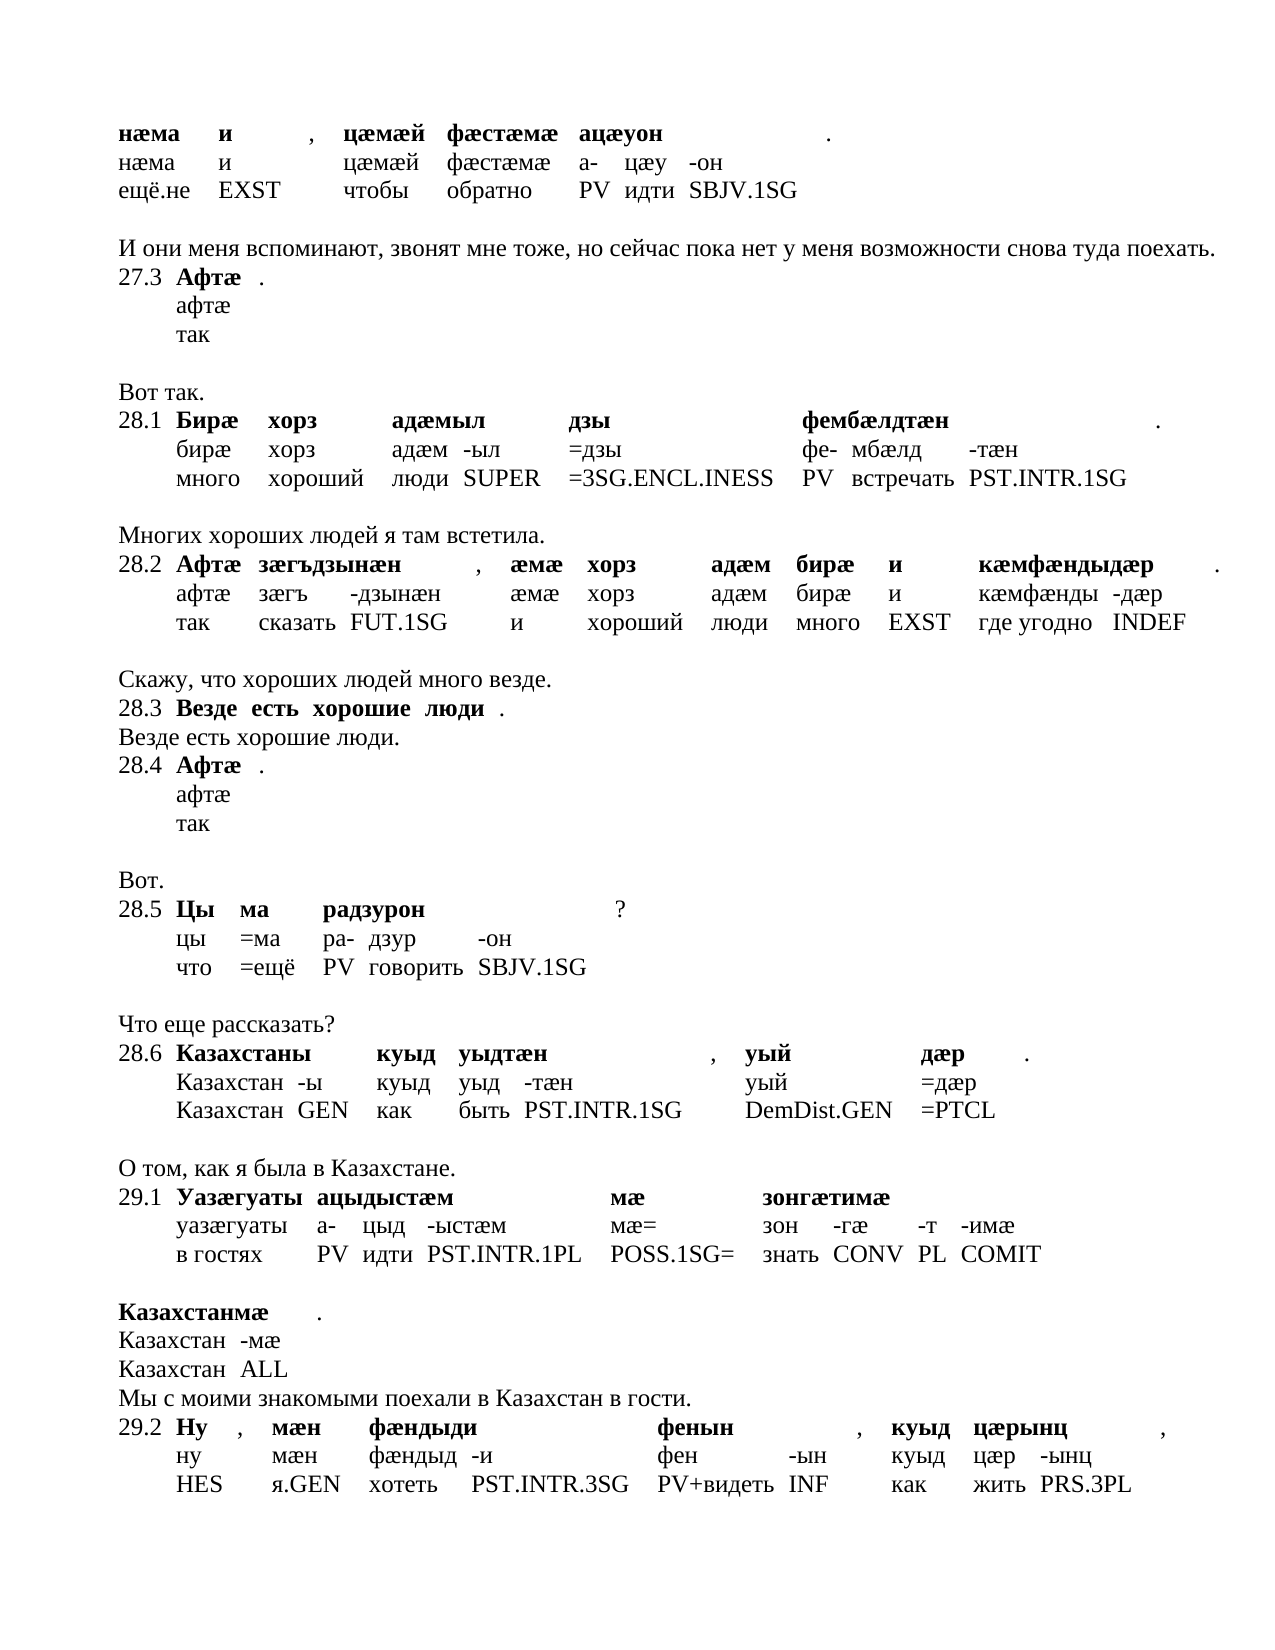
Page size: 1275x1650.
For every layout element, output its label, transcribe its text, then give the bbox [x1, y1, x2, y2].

text зæгъ [258, 578, 336, 607]
text и [218, 147, 281, 176]
text дæр [921, 1038, 1010, 1067]
text хорошие [313, 693, 411, 722]
text фенын [657, 1412, 843, 1441]
text цæр [973, 1441, 1026, 1469]
text , [710, 1038, 731, 1067]
text много [796, 607, 860, 636]
text . [825, 118, 846, 147]
text =ещё [239, 952, 295, 981]
text . [258, 262, 279, 291]
text уыд [458, 1067, 510, 1096]
text -ыстæм [427, 1211, 582, 1239]
text Что еще рассказать? [118, 1009, 1249, 1038]
text ещё.не [118, 176, 190, 204]
text -имæ [961, 1211, 1041, 1239]
text и [510, 607, 559, 636]
text æмæ [510, 578, 559, 607]
text встречать [851, 463, 955, 492]
text PST.INTR.3SG [471, 1469, 629, 1498]
text 29.2 [118, 1412, 162, 1441]
text INF [788, 1469, 829, 1498]
text 27.3 [118, 262, 162, 291]
text PV+видеть [657, 1469, 774, 1498]
text цæрынц [973, 1412, 1146, 1441]
text Афтæ [176, 549, 244, 578]
text =PTCL [921, 1096, 996, 1124]
text Афтæ [176, 262, 244, 291]
text PL [918, 1239, 947, 1268]
text ацæуон [578, 118, 812, 147]
text PST.INTR.1PL [427, 1239, 582, 1268]
text Везде [176, 693, 237, 722]
text . [258, 751, 279, 779]
text радзурон [323, 894, 601, 923]
text уый [745, 1038, 907, 1067]
text нæма [118, 118, 204, 147]
text мæн [272, 1441, 341, 1469]
text Мы с моими знакомыми поехали в Казахстан в гости. [118, 1383, 1249, 1412]
text -гæ [833, 1211, 904, 1239]
text идти [624, 176, 675, 204]
text афтæ [176, 779, 231, 808]
text . [1214, 549, 1235, 578]
text цыд [362, 1211, 413, 1239]
text ну [176, 1441, 202, 1469]
text Казахстаны [176, 1038, 363, 1067]
text мæ [610, 1182, 749, 1211]
text бирæ [796, 549, 874, 578]
text что [176, 952, 212, 981]
text Казахстан [176, 1096, 283, 1124]
text цæу [624, 147, 675, 176]
text так [176, 808, 231, 837]
text хорз [587, 578, 683, 607]
text сказать [258, 607, 336, 636]
text уазæгуаты [176, 1211, 288, 1239]
text Казахстан [118, 1354, 226, 1383]
text Казахстан [176, 1067, 283, 1096]
text COMIT [961, 1239, 1041, 1268]
text куыд [891, 1412, 959, 1441]
text ацыдыстæм [317, 1182, 596, 1211]
text О том, как я была в Казахстане. [118, 1153, 1249, 1182]
text бирæ [176, 434, 240, 463]
text PST.INTR.1SG [969, 463, 1127, 492]
text кæмфæндыдæр [978, 549, 1200, 578]
text CONV [833, 1239, 904, 1268]
text FUT.1SG [350, 607, 448, 636]
text SBJV.1SG [478, 952, 587, 981]
text HES [176, 1469, 223, 1498]
text знать [762, 1239, 819, 1268]
text POSS.1SG= [610, 1239, 735, 1268]
text -т [918, 1211, 947, 1239]
text и [218, 118, 294, 147]
text 29.1 [118, 1182, 162, 1211]
text -дзынæн [350, 578, 448, 607]
text так [176, 607, 231, 636]
text И они меня вспоминают, звонят мне тоже, но сейчас пока нет у меня возможности снова туда поехать. [118, 233, 1249, 262]
text фембæлдтæн [802, 406, 1141, 434]
text как [891, 1469, 945, 1498]
text INDEF [1112, 607, 1186, 636]
text PV [317, 1239, 349, 1268]
text , [1160, 1412, 1181, 1441]
text жить [973, 1469, 1026, 1498]
text мæ= [610, 1211, 735, 1239]
text =дæр [921, 1067, 996, 1096]
text . [1155, 406, 1176, 434]
text цы [176, 923, 212, 952]
text фен [657, 1441, 774, 1469]
text хороший [268, 463, 364, 492]
text афтæ [176, 291, 231, 319]
text EXST [218, 176, 281, 204]
text кæмфæнды [978, 578, 1099, 607]
text æмæ [510, 549, 573, 578]
text 28.2 [118, 549, 162, 578]
text хорз [268, 406, 378, 434]
text бирæ [796, 578, 860, 607]
text адæм [711, 578, 768, 607]
text ALL [240, 1354, 288, 1383]
text Афтæ [176, 751, 244, 779]
text я.GEN [272, 1469, 341, 1498]
text зонгæтимæ [762, 1182, 1055, 1211]
text мæн [272, 1412, 355, 1441]
text -мæ [240, 1326, 288, 1354]
text -ын [788, 1441, 829, 1469]
text люди [711, 607, 768, 636]
text -тæн [969, 434, 1127, 463]
text Бирæ [176, 406, 254, 434]
text а- [578, 147, 611, 176]
text , [475, 549, 496, 578]
text , [308, 118, 329, 147]
text PV [802, 463, 838, 492]
text 28.6 [118, 1038, 162, 1067]
text нæма [118, 147, 190, 176]
text PRS.3PL [1040, 1469, 1132, 1498]
text SUPER [463, 463, 541, 492]
text и [888, 578, 951, 607]
text много [176, 463, 240, 492]
text как [376, 1096, 431, 1124]
text 28.4 [118, 751, 162, 779]
text куыд [376, 1038, 444, 1067]
text 28.1 [118, 406, 162, 434]
text Скажу, что хороших людей много везде. [118, 664, 1249, 693]
text -он [478, 923, 587, 952]
text Уазæгуаты [176, 1182, 303, 1211]
text обратно [447, 176, 551, 204]
text Вот так. [118, 377, 1249, 406]
text цæмæй [343, 147, 419, 176]
text чтобы [343, 176, 419, 204]
text =3SG.ENCL.INESS [568, 463, 774, 492]
text хорз [587, 549, 697, 578]
text PST.INTR.1SG [524, 1096, 682, 1124]
text фæндыди [368, 1412, 643, 1441]
text . [1023, 1038, 1044, 1067]
text , [856, 1412, 877, 1441]
text ра- [323, 923, 355, 952]
text зæгъдзынæн [258, 549, 462, 578]
text мбæлд [851, 434, 955, 463]
text ? [614, 894, 636, 923]
text афтæ [176, 578, 231, 607]
text Ну [176, 1412, 223, 1441]
text SBJV.1SG [688, 176, 798, 204]
text хотеть [368, 1469, 457, 1498]
text дзы [568, 406, 788, 434]
text в гостях [176, 1239, 288, 1268]
text так [176, 319, 231, 348]
text -ыл [463, 434, 541, 463]
text люди [392, 463, 449, 492]
text -и [471, 1441, 629, 1469]
text есть [251, 693, 299, 722]
text -ы [297, 1067, 349, 1096]
text PV [578, 176, 611, 204]
text адæм [392, 434, 449, 463]
text фæстæмæ [447, 147, 551, 176]
text 28.3 [118, 693, 162, 722]
text Многих хороших людей я там встетила. [118, 521, 1249, 549]
text Вот. [118, 866, 1249, 894]
text PV [323, 952, 355, 981]
text а- [317, 1211, 349, 1239]
text -он [688, 147, 798, 176]
text -тæн [524, 1067, 682, 1096]
text =ма [239, 923, 295, 952]
text куыд [891, 1441, 945, 1469]
text GEN [297, 1096, 349, 1124]
text . [316, 1297, 337, 1326]
text Цы [176, 894, 226, 923]
text адæмыл [392, 406, 554, 434]
text ма [239, 894, 309, 923]
text фе- [802, 434, 838, 463]
text Казахстан [118, 1326, 226, 1354]
text хорз [268, 434, 364, 463]
text Везде есть хорошие люди. [118, 722, 1249, 751]
text фæндыд [368, 1441, 457, 1469]
text хороший [587, 607, 683, 636]
text уый [745, 1067, 893, 1096]
text Казахстанмæ [118, 1297, 302, 1326]
text дзур [368, 923, 464, 952]
text DemDist.GEN [745, 1096, 893, 1124]
text адæм [711, 549, 782, 578]
text =дзы [568, 434, 774, 463]
text и [888, 549, 964, 578]
text зон [762, 1211, 819, 1239]
text где угодно [978, 607, 1099, 636]
text . [499, 693, 520, 722]
text говорить [368, 952, 464, 981]
text , [237, 1412, 258, 1441]
text -дæр [1112, 578, 1186, 607]
text EXST [888, 607, 951, 636]
text -ынц [1040, 1441, 1132, 1469]
text люди [424, 693, 485, 722]
text уыдтæн [458, 1038, 696, 1067]
text 28.5 [118, 894, 162, 923]
text идти [362, 1239, 413, 1268]
text фæстæмæ [447, 118, 565, 147]
text быть [458, 1096, 510, 1124]
text цæмæй [343, 118, 433, 147]
text куыд [376, 1067, 431, 1096]
